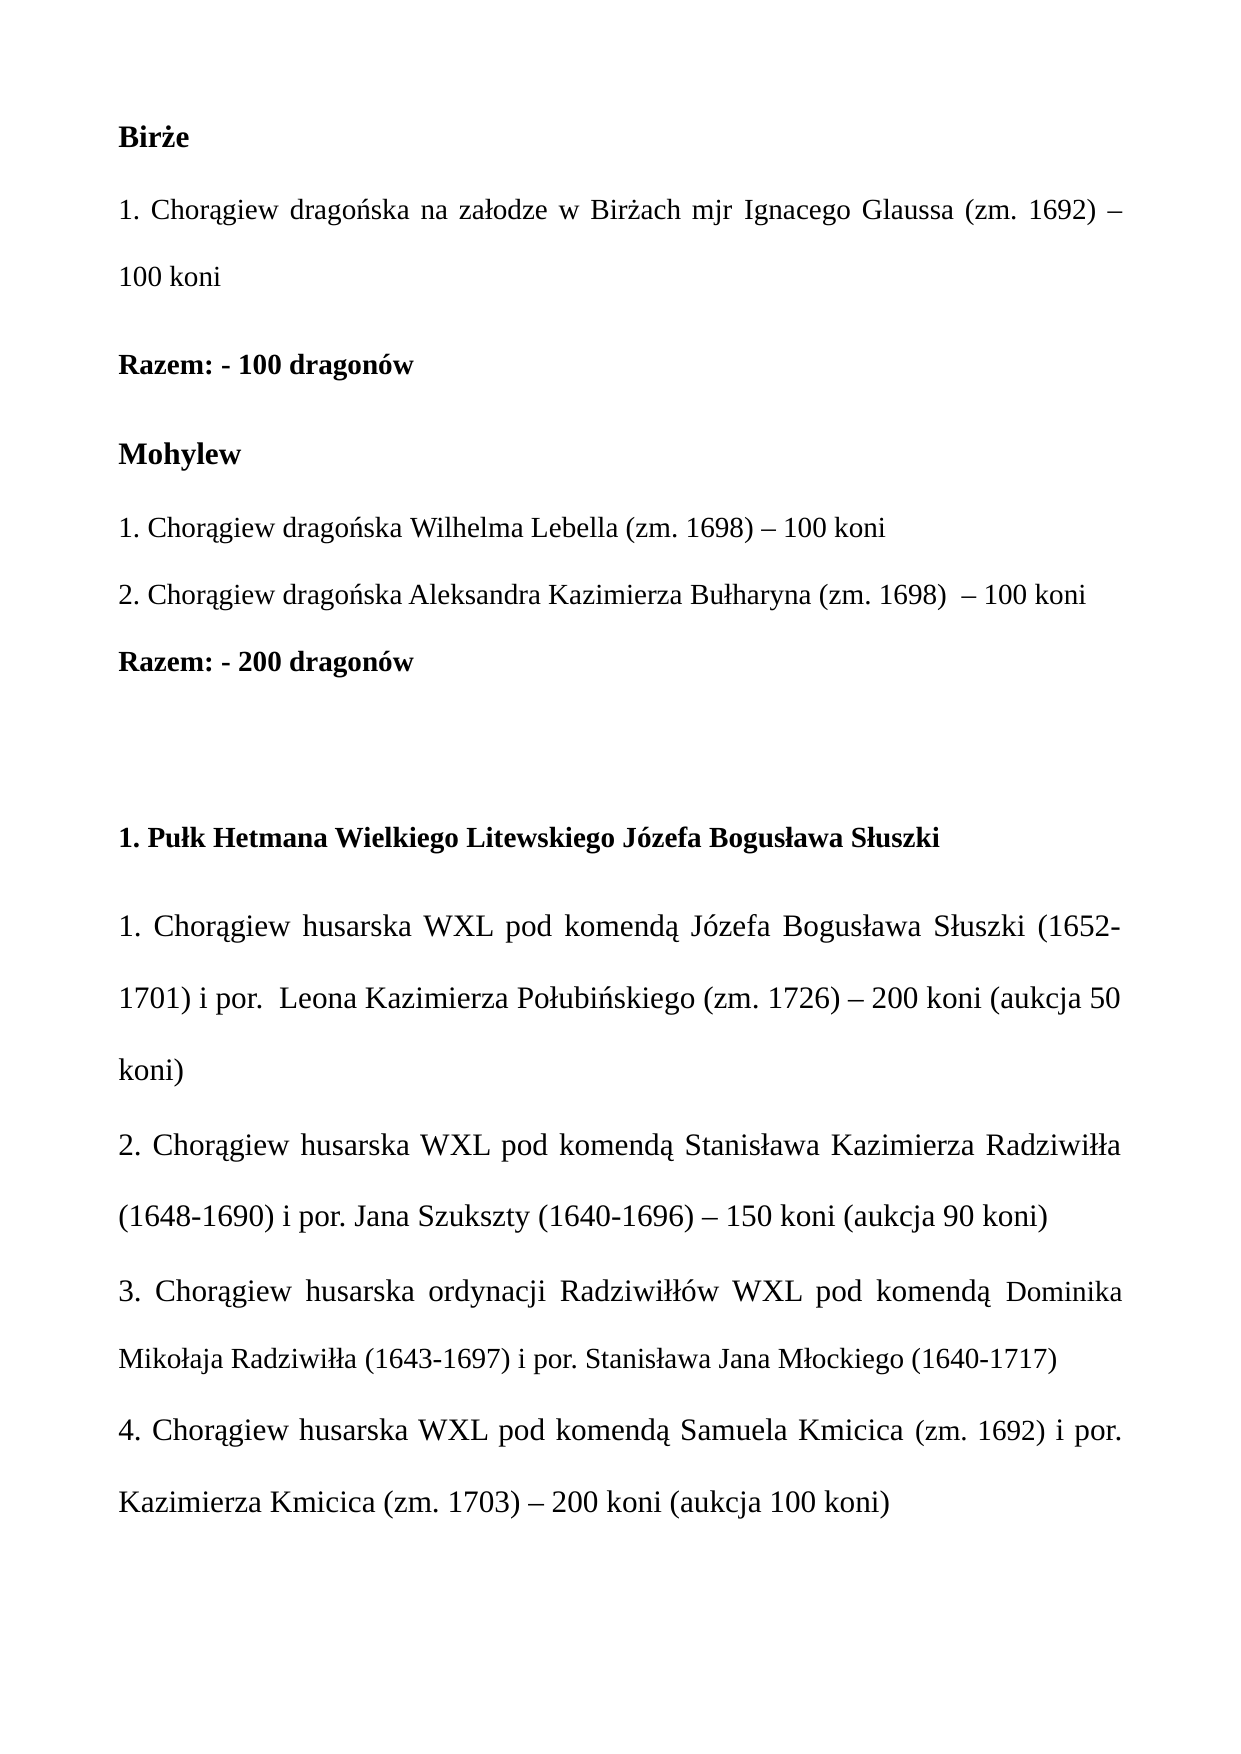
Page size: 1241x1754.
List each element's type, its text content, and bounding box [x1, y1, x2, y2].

list 3. Chorągiew husarska ordynacji Radziwiłłów WXL pod komendą Dominika Mikołaja Radziwiłła (1643-1697) i por. Stanisława Jana Młockiego (1640-1717) [118, 1272, 1122, 1375]
text Razem: - 100 dragonów [118, 347, 1122, 381]
text 2. Chorągiew dragońska Aleksandra Kazimierza Bułharyna (zm. 1698) – 100 koni [118, 577, 1122, 610]
text Razem: - 200 dragonów [118, 644, 1122, 677]
list 4. Chorągiew husarska WXL pod komendą Samuela Kmicica (zm. 1692) i por. Kazimierza Kmicica (zm. 1703) – 200 koni (aukcja 100 koni) [118, 1411, 1122, 1519]
text 1. Chorągiew dragońska na załodze w Birżach mjr Ignacego Glaussa (zm. 1692) – 100 koni [118, 192, 1122, 293]
list 2. Chorągiew husarska WXL pod komendą Stanisława Kazimierza Radziwiłła (1648-1690) i por. Jana Szukszty (1640-1696) – 150 koni (aukcja 90 koni) [118, 1126, 1122, 1234]
text 1. Pułk Hetmana Wielkiego Litewskiego Józefa Bogusława Słuszki [118, 820, 1122, 853]
text Birże [118, 118, 1122, 154]
text 1. Chorągiew dragońska Wilhelma Lebella (zm. 1698) – 100 koni [118, 510, 1122, 543]
list 1. Chorągiew husarska WXL pod komendą Józefa Bogusława Słuszki (1652-1701) i por. Leona Kazimierza Połubińskiego (zm. 1726) – 200 koni (aukcja 50 koni) [118, 908, 1122, 1087]
text Mohylew [118, 435, 1122, 471]
